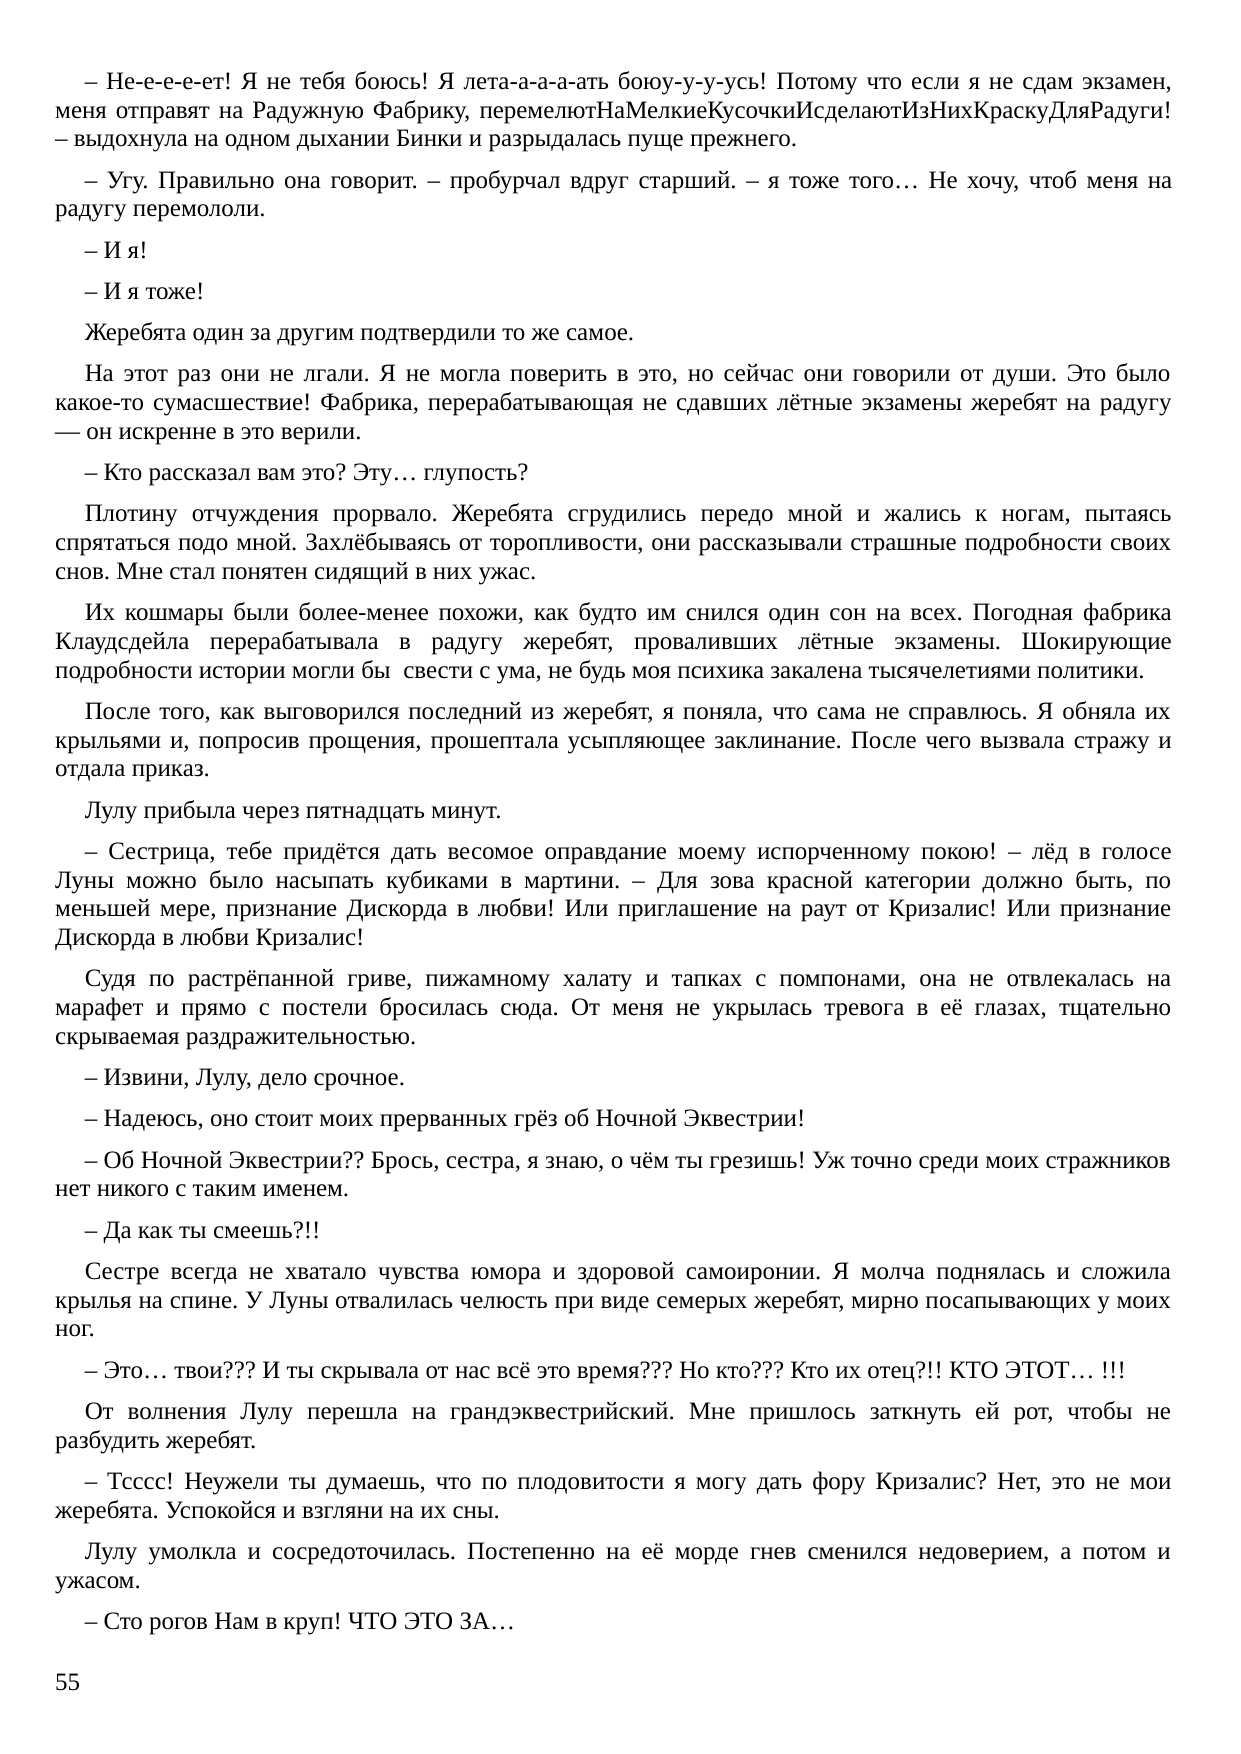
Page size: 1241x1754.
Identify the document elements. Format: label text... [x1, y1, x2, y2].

text – Это… твои??? И ты скрывала от нас всё это время??? Но кто??? Кто их отец?!! КТО ЭТОТ… !!! [55, 1355, 1173, 1383]
text Судя по растрёпанной гриве, пижамному халату и тапках с помпонами, она не отвлекалась на марафет и прямо с постели бросилась сюда. От меня не укрылась тревога в её глазах, тщательно скрываемая раздражительностью. [55, 963, 1173, 1050]
text От волнения Лулу перешла на грандэквестрийский. Мне пришлось заткнуть ей рот, чтобы не разбудить жеребят. [55, 1396, 1173, 1453]
text – Тсссс! Неужели ты думаешь, что по плодовитости я могу дать фору Кризалис? Нет, это не мои жеребята. Успокойся и взгляни на их сны. [55, 1466, 1173, 1523]
text – Извини, Лулу, дело срочное. [55, 1062, 1173, 1091]
text – Надеюсь, оно стоит моих прерванных грёз об Ночной Эквестрии! [55, 1103, 1173, 1132]
text Их кошмары были более-менее похожи, как будто им снился один сон на всех. Погодная фабрика Клаудсдейла перерабатывала в радугу жеребят, проваливших лётные экзамены. Шокирующие подробности истории могли бы свести с ума, не будь моя психика закалена тысячелетиями политики. [55, 597, 1173, 683]
text – И я тоже! [55, 276, 1173, 305]
text Лулу прибыла через пятнадцать минут. [55, 795, 1173, 823]
text – Кто рассказал вам это? Эту… глупость? [55, 457, 1173, 486]
text – И я! [55, 235, 1173, 263]
text – Об Ночной Эквестрии?? Брось, сестра, я знаю, о чём ты грезишь! Уж точно среди моих стражников нет никого с таким именем. [55, 1145, 1173, 1202]
text Сестре всегда не хватало чувства юмора и здоровой самоиронии. Я молча поднялась и сложила крылья на спине. У Луны отвалилась челюсть при виде семерых жеребят, мирно посапывающих у моих ног. [55, 1256, 1173, 1342]
text После того, как выговорился последний из жеребят, я поняла, что сама не справлюсь. Я обняла их крыльями и, попросив прощения, прошептала усыпляющее заклинание. После чего вызвала стражу и отдала приказ. [55, 696, 1173, 782]
text Плотину отчуждения прорвало. Жеребята сгрудились передо мной и жались к ногам, пытаясь спрятаться подо мной. Захлёбываясь от торопливости, они рассказывали страшные подробности своих снов. Мне стал понятен сидящий в них ужас. [55, 498, 1173, 585]
text Жеребята один за другим подтвердили то же самое. [55, 317, 1173, 346]
text Лулу умолкла и сосредоточилась. Постепенно на её морде гнев сменился недоверием, а потом и ужасом. [55, 1536, 1173, 1593]
text – Не-е-е-е-ет! Я не тебя боюсь! Я лета-а-а-а-ать боюу-у-у-усь! Потому что если я не сдам экзамен, меня отправят на Радужную Фабрику, перемелютНаМелкиеКусочкиИсделаютИзНихКраскуДляРадуги! – выдохнула на одном дыхании Бинки и разрыдалась пуще прежнего. [55, 66, 1173, 152]
text – Сестрица, тебе придётся дать весомое оправдание моему испорченному покою! – лёд в голосе Луны можно было насыпать кубиками в мартини. – Для зова красной категории должно быть, по меньшей мере, признание Дискорда в любви! Или приглашение на раут от Кризалис! Или признание Дискорда в любви Кризалис! [55, 836, 1173, 951]
text – Да как ты смеешь?!! [55, 1215, 1173, 1243]
text – Угу. Правильно она говорит. – пробурчал вдруг старший. – я тоже того… Не хочу, чтоб меня на радугу перемололи. [55, 165, 1173, 222]
text На этот раз они не лгали. Я не могла поверить в это, но сейчас они говорили от души. Это было какое-то сумасшествие! Фабрика, перерабатывающая не сдавших лётные экзамены жеребят на радугу — он искренне в это верили. [55, 358, 1173, 445]
text – Сто рогов Нам в круп! ЧТО ЭТО ЗА… [55, 1606, 1173, 1635]
